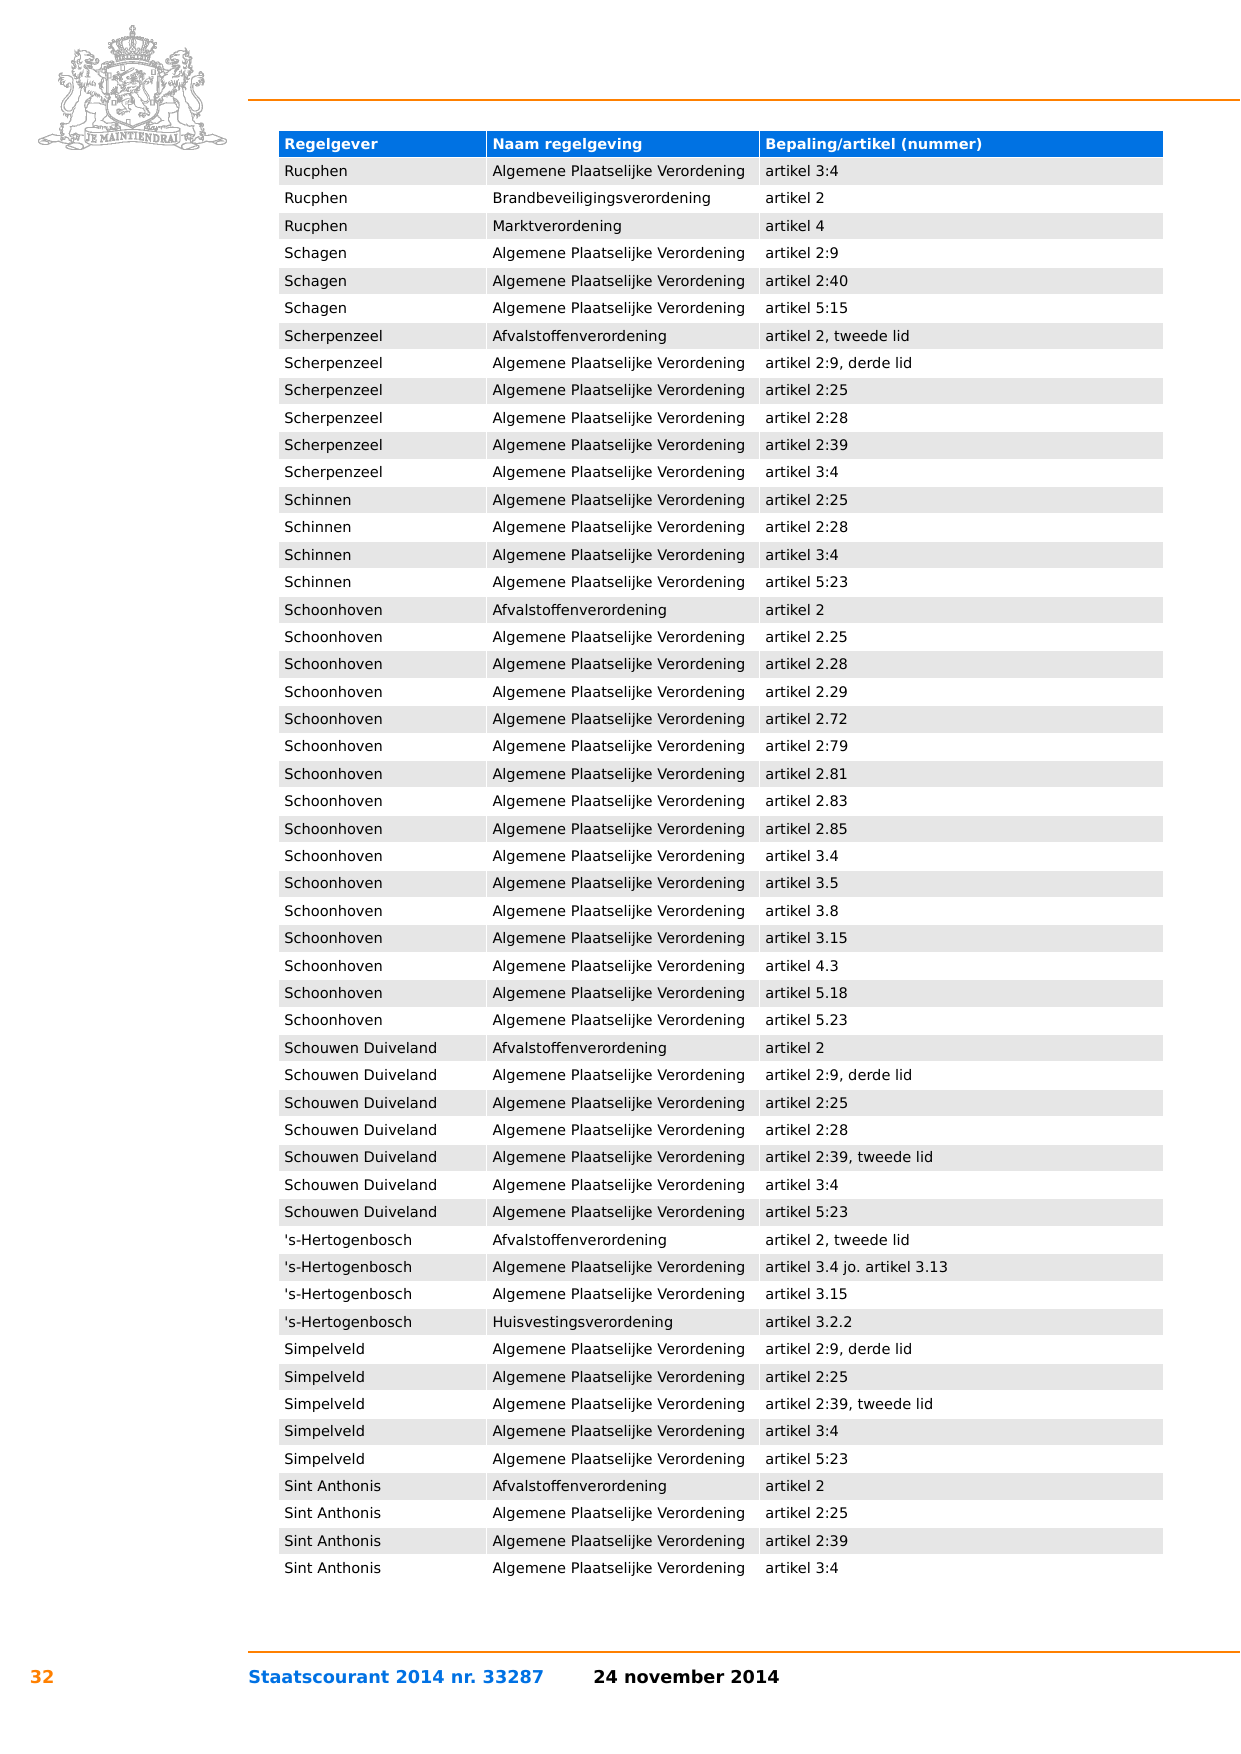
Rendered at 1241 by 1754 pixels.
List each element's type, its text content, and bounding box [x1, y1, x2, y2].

table_cell Schoonhoven [279, 789, 486, 815]
table_cell artikel 2.83 [760, 789, 1163, 815]
table_cell Algemene Plaatselijke Verordening [487, 789, 759, 815]
table_cell artikel 2.28 [760, 651, 1163, 678]
table_cell artikel 2:39 [760, 1528, 1163, 1554]
table_cell artikel 3:4 [760, 1556, 1163, 1582]
table_cell artikel 3.4 [760, 843, 1163, 869]
table_header Bepaling/artikel (nummer) [760, 131, 1163, 157]
table_cell Schinnen [279, 487, 486, 513]
table_cell Schagen [279, 295, 486, 322]
table_cell artikel 3:4 [760, 1172, 1163, 1198]
table_cell Schoonhoven [279, 1008, 486, 1034]
table_cell Afvalstoffenverordening [487, 597, 759, 623]
table_cell Schinnen [279, 515, 486, 541]
table_cell artikel 2:79 [760, 734, 1163, 760]
table_cell artikel 2:28 [760, 515, 1163, 541]
picture [38, 25, 227, 150]
table_cell artikel 2:9 [760, 241, 1163, 267]
table_cell artikel 4 [760, 213, 1163, 239]
table_cell 's-Hertogenbosch [279, 1309, 486, 1335]
table_cell Algemene Plaatselijke Verordening [487, 953, 759, 979]
table_cell Schouwen Duiveland [279, 1145, 486, 1171]
table_cell artikel 2:25 [760, 378, 1163, 404]
table_cell artikel 5.18 [760, 980, 1163, 1007]
table_cell Algemene Plaatselijke Verordening [487, 1556, 759, 1582]
table_cell artikel 2, tweede lid [760, 1227, 1163, 1253]
table_cell Schouwen Duiveland [279, 1172, 486, 1198]
table_cell 's-Hertogenbosch [279, 1227, 486, 1253]
table_cell artikel 2:28 [760, 1117, 1163, 1143]
table_cell Algemene Plaatselijke Verordening [487, 1419, 759, 1445]
table_cell Algemene Plaatselijke Verordening [487, 1446, 759, 1472]
table_cell Schoonhoven [279, 898, 486, 924]
table_cell Huisvestingsverordening [487, 1309, 759, 1335]
table_cell Schoonhoven [279, 925, 486, 952]
table_cell artikel 2:39, tweede lid [760, 1145, 1163, 1171]
table_cell Schoonhoven [279, 679, 486, 705]
table_cell Scherpenzeel [279, 405, 486, 431]
table_cell Schoonhoven [279, 624, 486, 650]
table_cell artikel 2:9, derde lid [760, 350, 1163, 376]
table_cell Schinnen [279, 542, 486, 568]
table_cell artikel 3.15 [760, 925, 1163, 952]
table_cell Algemene Plaatselijke Verordening [487, 405, 759, 431]
table_cell artikel 2:25 [760, 487, 1163, 513]
table_cell Sint Anthonis [279, 1556, 486, 1582]
table_cell artikel 2 [760, 1035, 1163, 1061]
table_cell artikel 2:28 [760, 405, 1163, 431]
table_cell artikel 2.81 [760, 761, 1163, 787]
table_cell artikel 2.29 [760, 679, 1163, 705]
table_cell artikel 2 [760, 597, 1163, 623]
table_cell Rucphen [279, 186, 486, 212]
table_cell Simpelveld [279, 1364, 486, 1390]
table_cell Algemene Plaatselijke Verordening [487, 651, 759, 678]
table_cell Scherpenzeel [279, 350, 486, 376]
table_cell Scherpenzeel [279, 432, 486, 459]
table_cell Algemene Plaatselijke Verordening [487, 1063, 759, 1089]
table_cell artikel 2 [760, 1473, 1163, 1500]
table_cell Schoonhoven [279, 761, 486, 787]
table_cell Algemene Plaatselijke Verordening [487, 1254, 759, 1281]
table_cell Algemene Plaatselijke Verordening [487, 843, 759, 869]
table_cell Algemene Plaatselijke Verordening [487, 1172, 759, 1198]
table_cell Sint Anthonis [279, 1473, 486, 1500]
table_cell artikel 2:25 [760, 1090, 1163, 1116]
table_cell artikel 5.23 [760, 1008, 1163, 1034]
table_cell Algemene Plaatselijke Verordening [487, 898, 759, 924]
table_cell Scherpenzeel [279, 460, 486, 486]
table_cell Algemene Plaatselijke Verordening [487, 761, 759, 787]
table_cell Schouwen Duiveland [279, 1063, 486, 1089]
table_cell artikel 2:39, tweede lid [760, 1391, 1163, 1417]
table_cell Algemene Plaatselijke Verordening [487, 515, 759, 541]
table_cell Algemene Plaatselijke Verordening [487, 542, 759, 568]
table_cell Schouwen Duiveland [279, 1117, 486, 1143]
table_cell Sint Anthonis [279, 1528, 486, 1554]
table_cell Scherpenzeel [279, 323, 486, 349]
table_cell Algemene Plaatselijke Verordening [487, 816, 759, 842]
table_cell Algemene Plaatselijke Verordening [487, 925, 759, 952]
table_cell artikel 2.72 [760, 706, 1163, 733]
table_cell artikel 2.85 [760, 816, 1163, 842]
table_header Regelgever [279, 131, 486, 157]
table_cell Afvalstoffenverordening [487, 1473, 759, 1500]
table_cell Algemene Plaatselijke Verordening [487, 1008, 759, 1034]
table_cell Schoonhoven [279, 953, 486, 979]
table_cell Algemene Plaatselijke Verordening [487, 1282, 759, 1308]
table_cell Algemene Plaatselijke Verordening [487, 1364, 759, 1390]
table_cell artikel 5:23 [760, 1199, 1163, 1226]
table_cell Algemene Plaatselijke Verordening [487, 1501, 759, 1527]
table_cell Sint Anthonis [279, 1501, 486, 1527]
table_cell artikel 4.3 [760, 953, 1163, 979]
table_cell artikel 2:9, derde lid [760, 1336, 1163, 1363]
table_cell Algemene Plaatselijke Verordening [487, 487, 759, 513]
table_cell Algemene Plaatselijke Verordening [487, 460, 759, 486]
table_cell Algemene Plaatselijke Verordening [487, 295, 759, 322]
table_cell Algemene Plaatselijke Verordening [487, 679, 759, 705]
table_cell artikel 2.25 [760, 624, 1163, 650]
table_cell Algemene Plaatselijke Verordening [487, 158, 759, 185]
table_cell Schoonhoven [279, 734, 486, 760]
table_cell artikel 2:40 [760, 268, 1163, 294]
table_cell Simpelveld [279, 1391, 486, 1417]
table_cell Schoonhoven [279, 816, 486, 842]
table_cell Algemene Plaatselijke Verordening [487, 1391, 759, 1417]
table_cell Algemene Plaatselijke Verordening [487, 378, 759, 404]
table_cell Algemene Plaatselijke Verordening [487, 268, 759, 294]
table_cell Schouwen Duiveland [279, 1090, 486, 1116]
table_cell artikel 5:23 [760, 569, 1163, 596]
table_cell Algemene Plaatselijke Verordening [487, 706, 759, 733]
table_cell Algemene Plaatselijke Verordening [487, 1336, 759, 1363]
table_cell Schoonhoven [279, 651, 486, 678]
table_cell Schoonhoven [279, 597, 486, 623]
table_cell Brandbeveiligingsverordening [487, 186, 759, 212]
table_cell artikel 2:39 [760, 432, 1163, 459]
table_cell Rucphen [279, 158, 486, 185]
table_cell artikel 3.5 [760, 871, 1163, 897]
table_cell Algemene Plaatselijke Verordening [487, 1117, 759, 1143]
table_cell Algemene Plaatselijke Verordening [487, 1528, 759, 1554]
table_cell Algemene Plaatselijke Verordening [487, 569, 759, 596]
table_cell Schoonhoven [279, 871, 486, 897]
table_cell artikel 2 [760, 186, 1163, 212]
table_cell Schoonhoven [279, 706, 486, 733]
table_cell 's-Hertogenbosch [279, 1282, 486, 1308]
table_cell artikel 3.15 [760, 1282, 1163, 1308]
table_cell Algemene Plaatselijke Verordening [487, 734, 759, 760]
table_cell Algemene Plaatselijke Verordening [487, 350, 759, 376]
table_cell Algemene Plaatselijke Verordening [487, 432, 759, 459]
table_cell Algemene Plaatselijke Verordening [487, 980, 759, 1007]
table_cell Rucphen [279, 213, 486, 239]
table_cell Schagen [279, 241, 486, 267]
table_cell Algemene Plaatselijke Verordening [487, 1145, 759, 1171]
table_cell artikel 5:15 [760, 295, 1163, 322]
table_cell artikel 3.2.2 [760, 1309, 1163, 1335]
table_cell Scherpenzeel [279, 378, 486, 404]
table_cell artikel 3.8 [760, 898, 1163, 924]
table_cell Simpelveld [279, 1336, 486, 1363]
table_cell Algemene Plaatselijke Verordening [487, 1199, 759, 1226]
table_cell Algemene Plaatselijke Verordening [487, 1090, 759, 1116]
table_cell artikel 3:4 [760, 158, 1163, 185]
table_cell Simpelveld [279, 1446, 486, 1472]
table_cell artikel 2:25 [760, 1364, 1163, 1390]
table_cell artikel 3:4 [760, 1419, 1163, 1445]
table_cell Schoonhoven [279, 980, 486, 1007]
table_cell Schouwen Duiveland [279, 1035, 486, 1061]
table_cell Simpelveld [279, 1419, 486, 1445]
table_cell Algemene Plaatselijke Verordening [487, 871, 759, 897]
table_cell artikel 3.4 jo. artikel 3.13 [760, 1254, 1163, 1281]
table_cell Schinnen [279, 569, 486, 596]
table_cell Afvalstoffenverordening [487, 1035, 759, 1061]
table_cell Afvalstoffenverordening [487, 1227, 759, 1253]
table_cell artikel 3:4 [760, 542, 1163, 568]
table_cell Schoonhoven [279, 843, 486, 869]
table_cell Marktverordening [487, 213, 759, 239]
table_cell artikel 2:9, derde lid [760, 1063, 1163, 1089]
table_header Naam regelgeving [487, 131, 759, 157]
table_cell Algemene Plaatselijke Verordening [487, 624, 759, 650]
table_cell Schouwen Duiveland [279, 1199, 486, 1226]
table_cell artikel 2, tweede lid [760, 323, 1163, 349]
table_cell artikel 2:25 [760, 1501, 1163, 1527]
table_cell Algemene Plaatselijke Verordening [487, 241, 759, 267]
table_cell 's-Hertogenbosch [279, 1254, 486, 1281]
table_cell artikel 3:4 [760, 460, 1163, 486]
table_cell artikel 5:23 [760, 1446, 1163, 1472]
table_cell Afvalstoffenverordening [487, 323, 759, 349]
table_cell Schagen [279, 268, 486, 294]
